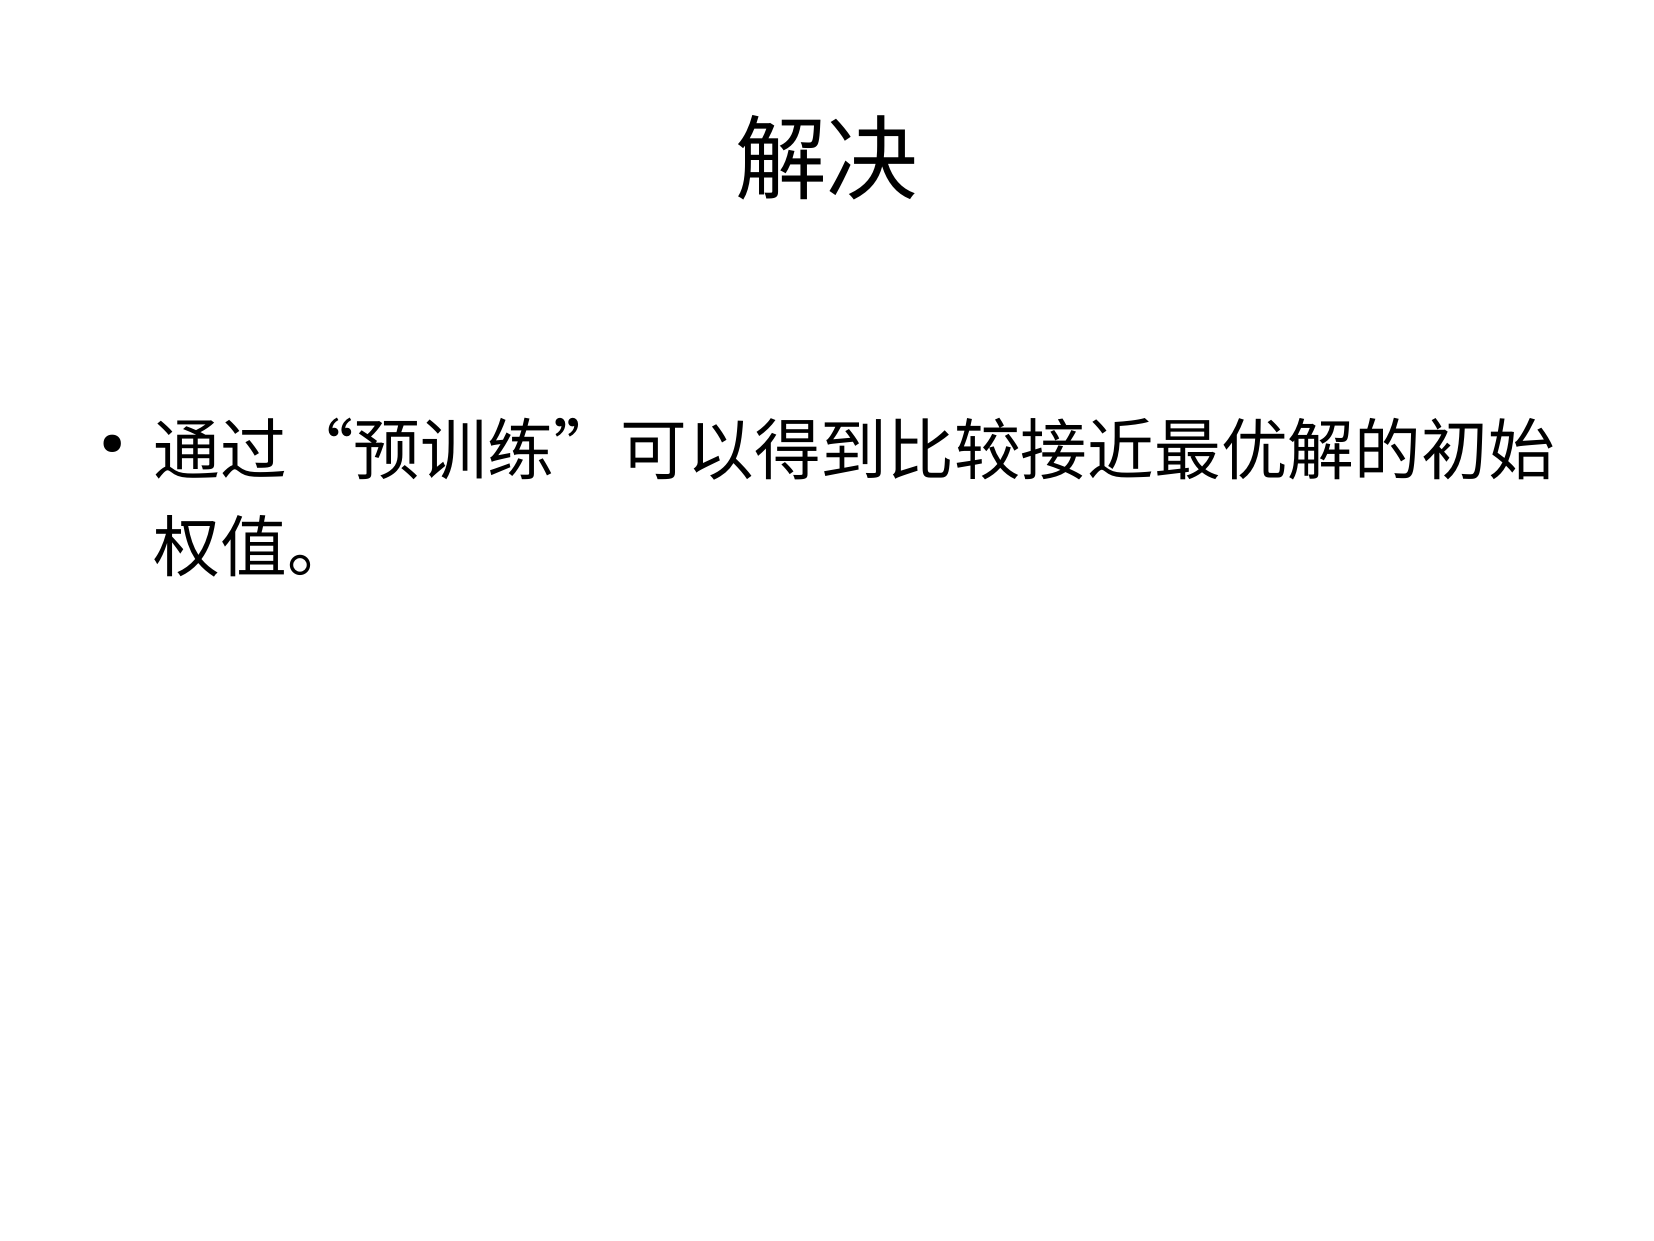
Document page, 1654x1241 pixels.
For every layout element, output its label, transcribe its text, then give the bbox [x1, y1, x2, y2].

title 解决 [82, 49, 1571, 257]
list 通过“预训练”可以得到比较接近最优解的初始权值。 [82, 290, 1571, 1010]
